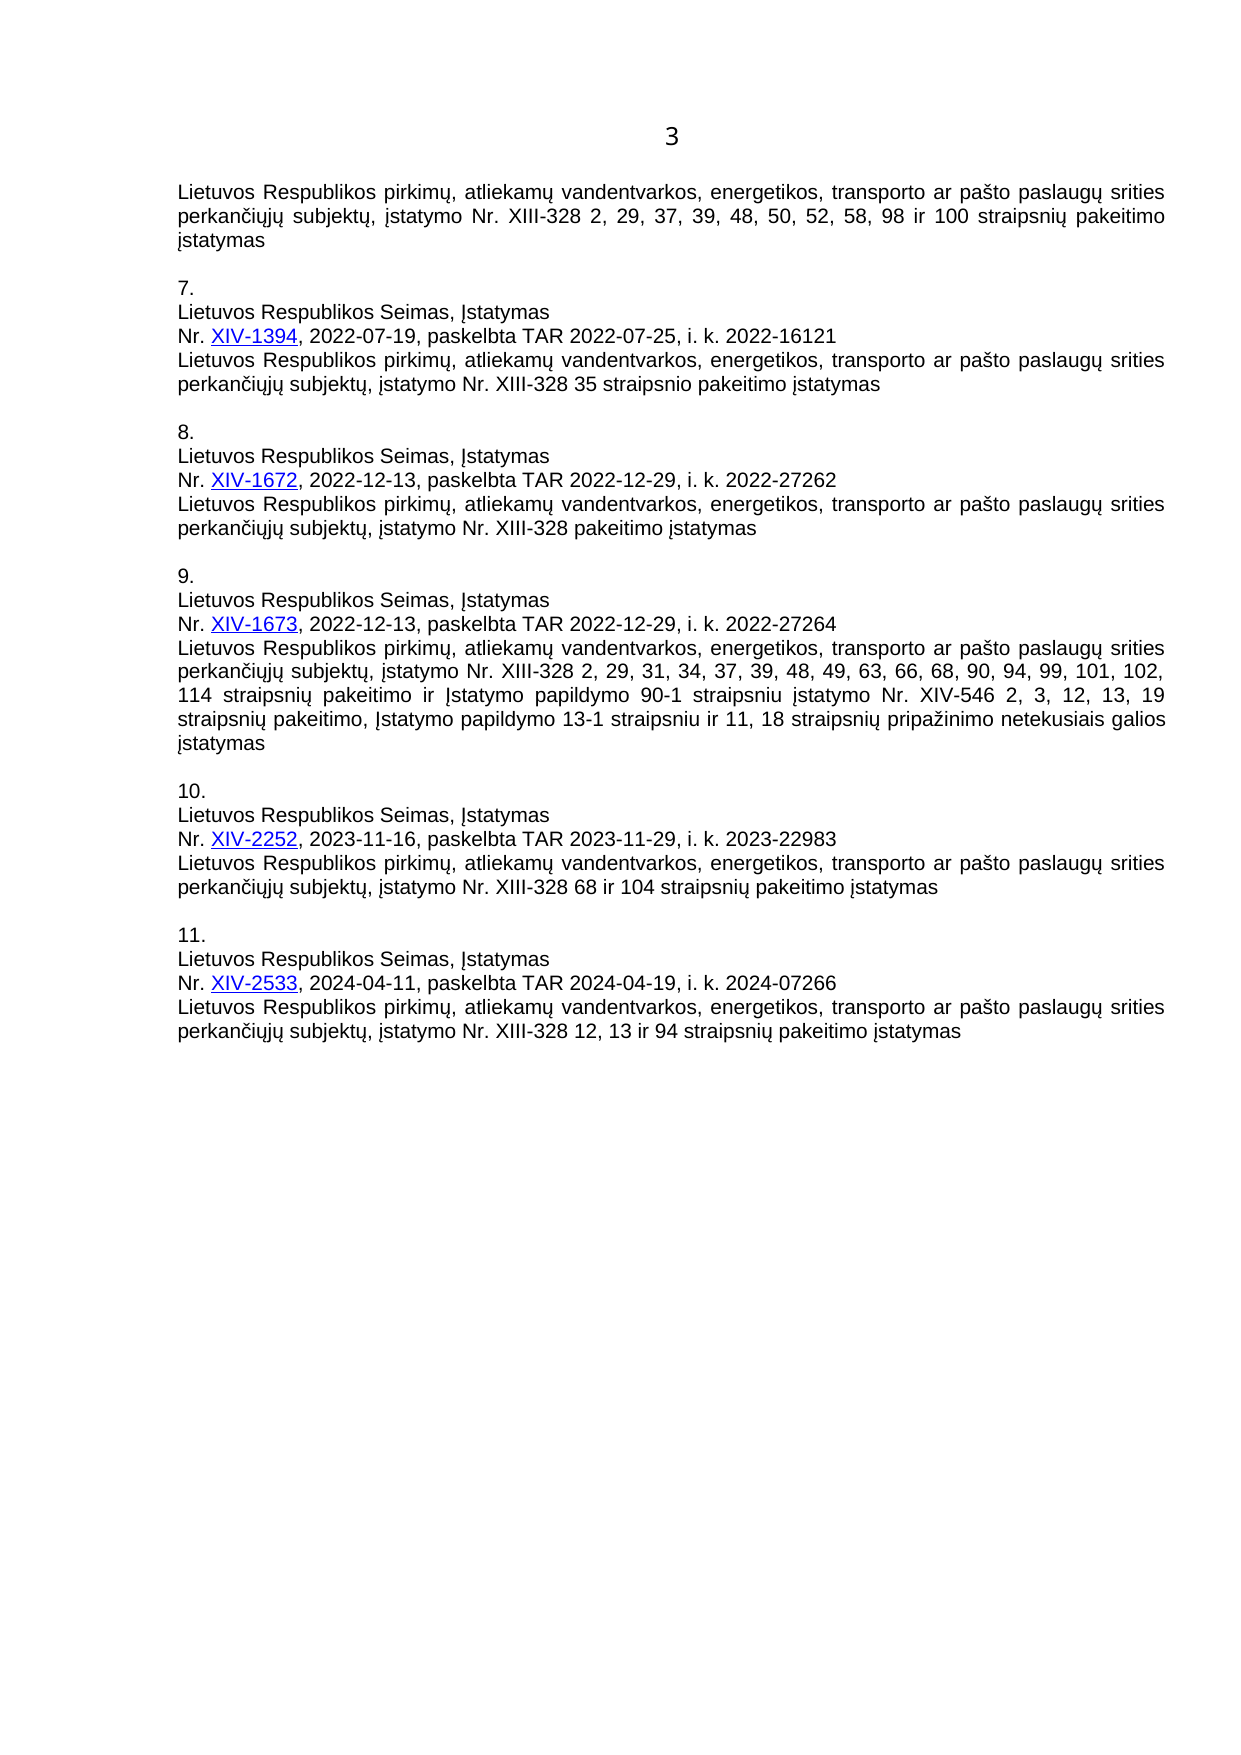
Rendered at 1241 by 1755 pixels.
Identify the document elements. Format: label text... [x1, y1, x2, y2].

text Lietuvos Respublikos pirkimų, atliekamų vandentvarkos, energetikos, transporto ar pašto paslaugų srities perkančiųjų subjektų, įstatymo Nr. XIII-328 2, 29, 37, 39, 48, 50, 52, 58, 98 ir 100 straipsnių pakeitimo įstatymas [177, 180, 1166, 252]
text 7. [177, 276, 1166, 300]
text Lietuvos Respublikos pirkimų, atliekamų vandentvarkos, energetikos, transporto ar pašto paslaugų srities perkančiųjų subjektų, įstatymo Nr. XIII-328 68 ir 104 straipsnių pakeitimo įstatymas [177, 851, 1166, 899]
text 9. [177, 563, 1166, 587]
text Nr. XIV-1672, 2022-12-13, paskelbta TAR 2022-12-29, i. k. 2022-27262 [177, 468, 1166, 492]
text Lietuvos Respublikos Seimas, Įstatymas [177, 444, 1166, 468]
text Lietuvos Respublikos pirkimų, atliekamų vandentvarkos, energetikos, transporto ar pašto paslaugų srities perkančiųjų subjektų, įstatymo Nr. XIII-328 2, 29, 31, 34, 37, 39, 48, 49, 63, 66, 68, 90, 94, 99, 101, 102, 114 straipsnių pakeitimo ir Įstatymo papildymo 90-1 straipsniu įstatymo Nr. XIV-546 2, 3, 12, 13, 19 straipsnių pakeitimo, Įstatymo papildymo 13-1 straipsniu ir 11, 18 straipsnių pripažinimo netekusiais galios įstatymas [177, 635, 1166, 755]
text Nr. XIV-2252, 2023-11-16, paskelbta TAR 2023-11-29, i. k. 2023-22983 [177, 827, 1166, 851]
text 8. [177, 420, 1166, 444]
text Nr. XIV-1394, 2022-07-19, paskelbta TAR 2022-07-25, i. k. 2022-16121 [177, 324, 1166, 348]
text Lietuvos Respublikos Seimas, Įstatymas [177, 803, 1166, 827]
text Lietuvos Respublikos pirkimų, atliekamų vandentvarkos, energetikos, transporto ar pašto paslaugų srities perkančiųjų subjektų, įstatymo Nr. XIII-328 pakeitimo įstatymas [177, 492, 1166, 539]
text 10. [177, 779, 1166, 803]
text 11. [177, 923, 1166, 947]
text Lietuvos Respublikos Seimas, Įstatymas [177, 300, 1166, 324]
text Nr. XIV-1673, 2022-12-13, paskelbta TAR 2022-12-29, i. k. 2022-27264 [177, 611, 1166, 635]
text Nr. XIV-2533, 2024-04-11, paskelbta TAR 2024-04-19, i. k. 2024-07266 [177, 971, 1166, 995]
text Lietuvos Respublikos pirkimų, atliekamų vandentvarkos, energetikos, transporto ar pašto paslaugų srities perkančiųjų subjektų, įstatymo Nr. XIII-328 12, 13 ir 94 straipsnių pakeitimo įstatymas [177, 995, 1166, 1043]
text Lietuvos Respublikos Seimas, Įstatymas [177, 587, 1166, 611]
text Lietuvos Respublikos pirkimų, atliekamų vandentvarkos, energetikos, transporto ar pašto paslaugų srities perkančiųjų subjektų, įstatymo Nr. XIII-328 35 straipsnio pakeitimo įstatymas [177, 348, 1166, 396]
text Lietuvos Respublikos Seimas, Įstatymas [177, 947, 1166, 971]
